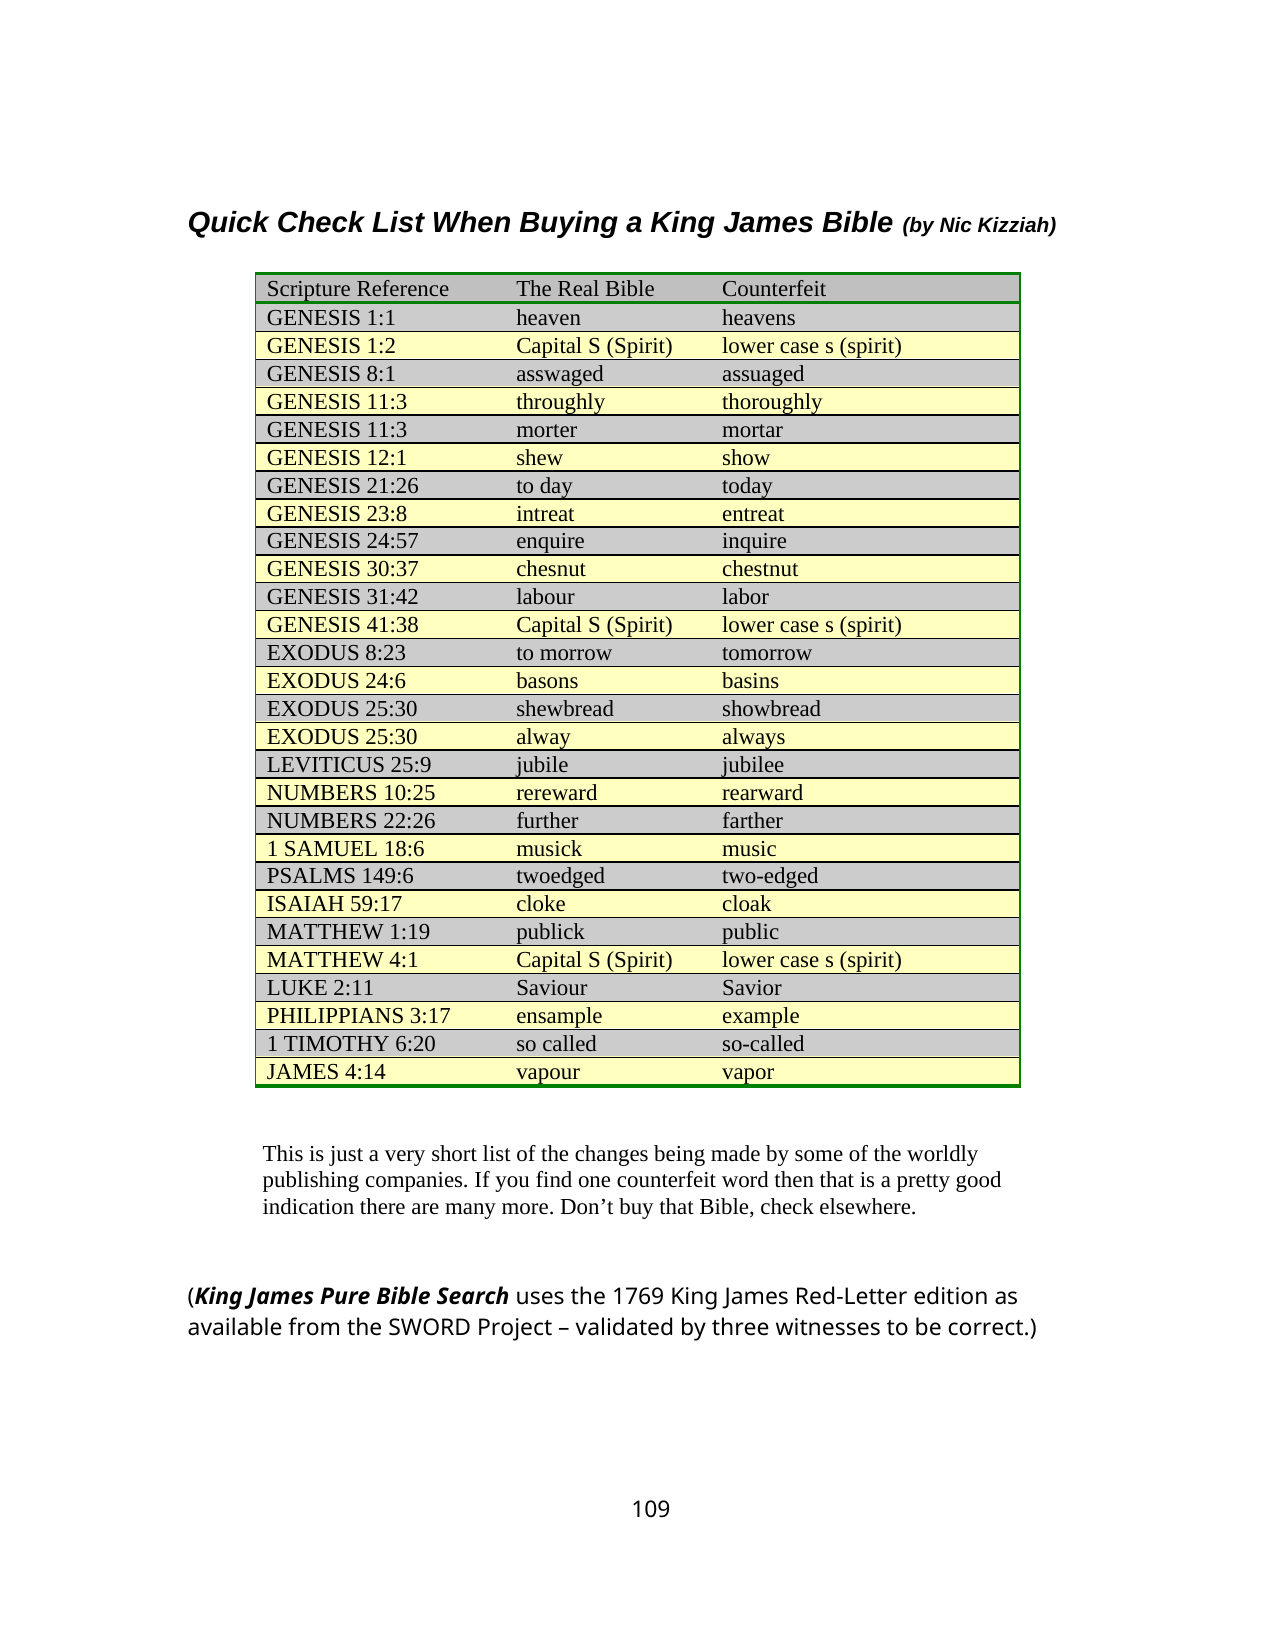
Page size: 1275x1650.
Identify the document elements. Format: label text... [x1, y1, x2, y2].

table_cell to morrow [505, 639, 711, 666]
table_cell GENESIS 24:57 [256, 528, 505, 554]
table_cell farther [711, 807, 1019, 833]
table_cell GENESIS 31:42 [256, 583, 505, 610]
table_cell ISAIAH 59:17 [256, 891, 505, 917]
table_cell show [711, 444, 1019, 470]
table_cell asswaged [505, 360, 711, 386]
table_cell EXODUS 24:6 [256, 667, 505, 693]
table_cell Savior [711, 974, 1019, 1001]
table_cell EXODUS 25:30 [256, 695, 505, 721]
table_cell jubile [505, 751, 711, 777]
table_cell EXODUS 25:30 [256, 723, 505, 749]
table_cell GENESIS 11:3 [256, 416, 505, 442]
table_cell GENESIS 12:1 [256, 444, 505, 470]
table_cell JAMES 4:14 [256, 1058, 505, 1084]
table_cell NUMBERS 10:25 [256, 779, 505, 805]
table_cell MATTHEW 4:1 [256, 946, 505, 973]
table_cell chesnut [505, 556, 711, 582]
table_cell GENESIS 8:1 [256, 360, 505, 386]
text (King James Pure Bible Search uses the 1769 King James Red-Letter edition as available from the SWORD Project – validated by three witnesses to be correct.) [187, 1280, 1087, 1342]
table_cell lower case s (spirit) [711, 332, 1019, 358]
table_cell GENESIS 30:37 [256, 556, 505, 582]
table_cell lower case s (spirit) [711, 946, 1019, 973]
table_cell GENESIS 41:38 [256, 611, 505, 638]
table_cell publick [505, 918, 711, 945]
table_cell ensample [505, 1002, 711, 1028]
table_cell example [711, 1002, 1019, 1028]
table_header Scripture Reference [256, 275, 505, 301]
table_cell GENESIS 11:3 [256, 388, 505, 414]
table_cell PSALMS 149:6 [256, 863, 505, 889]
table_cell throughly [505, 388, 711, 414]
table_cell NUMBERS 22:26 [256, 807, 505, 833]
table_cell labor [711, 583, 1019, 610]
table_cell chestnut [711, 556, 1019, 582]
table_cell cloke [505, 891, 711, 917]
table_cell labour [505, 583, 711, 610]
table_cell to day [505, 472, 711, 498]
table_cell intreat [505, 500, 711, 526]
table_cell so-called [711, 1030, 1019, 1056]
table_header The Real Bible [505, 275, 711, 301]
table_cell mortar [711, 416, 1019, 442]
table_cell Saviour [505, 974, 711, 1001]
table_cell vapor [711, 1058, 1019, 1084]
table_cell shew [505, 444, 711, 470]
table_cell vapour [505, 1058, 711, 1084]
table_cell public [711, 918, 1019, 945]
subtitle Quick Check List When Buying a King James Bible (by Nic Kizziah) [187, 206, 1087, 239]
table_cell music [711, 835, 1019, 861]
table_cell MATTHEW 1:19 [256, 918, 505, 945]
table_cell thoroughly [711, 388, 1019, 414]
table_cell GENESIS 1:2 [256, 332, 505, 358]
table_cell lower case s (spirit) [711, 611, 1019, 638]
table_cell musick [505, 835, 711, 861]
table_cell rearward [711, 779, 1019, 805]
table_cell morter [505, 416, 711, 442]
table_cell PHILIPPIANS 3:17 [256, 1002, 505, 1028]
table_cell enquire [505, 528, 711, 554]
text This is just a very short list of the changes being made by some of the worldly publishing companies. If you find one counterfeit word then that is a pretty good indication there are many more. Don’t buy that Bible, check elsewhere. [262, 1140, 1012, 1219]
table_cell EXODUS 8:23 [256, 639, 505, 666]
table_cell two-edged [711, 863, 1019, 889]
table_cell rereward [505, 779, 711, 805]
table_cell GENESIS 23:8 [256, 500, 505, 526]
table_cell Capital S (Spirit) [505, 332, 711, 358]
table_cell basons [505, 667, 711, 693]
table_header Counterfeit [711, 275, 1019, 301]
table_cell twoedged [505, 863, 711, 889]
table_cell Capital S (Spirit) [505, 946, 711, 973]
table_cell jubilee [711, 751, 1019, 777]
table_cell shewbread [505, 695, 711, 721]
table_cell inquire [711, 528, 1019, 554]
table_cell cloak [711, 891, 1019, 917]
table_cell GENESIS 1:1 [256, 304, 505, 331]
table_cell basins [711, 667, 1019, 693]
table_cell alway [505, 723, 711, 749]
table_cell LUKE 2:11 [256, 974, 505, 1001]
table_cell Capital S (Spirit) [505, 611, 711, 638]
table_cell 1 TIMOTHY 6:20 [256, 1030, 505, 1056]
table_cell heavens [711, 304, 1019, 331]
table_cell LEVITICUS 25:9 [256, 751, 505, 777]
table_cell further [505, 807, 711, 833]
table_cell always [711, 723, 1019, 749]
table_cell so called [505, 1030, 711, 1056]
table_cell assuaged [711, 360, 1019, 386]
table_cell tomorrow [711, 639, 1019, 666]
table_cell GENESIS 21:26 [256, 472, 505, 498]
table_cell heaven [505, 304, 711, 331]
table_cell today [711, 472, 1019, 498]
table_cell showbread [711, 695, 1019, 721]
table_cell entreat [711, 500, 1019, 526]
table_cell 1 SAMUEL 18:6 [256, 835, 505, 861]
